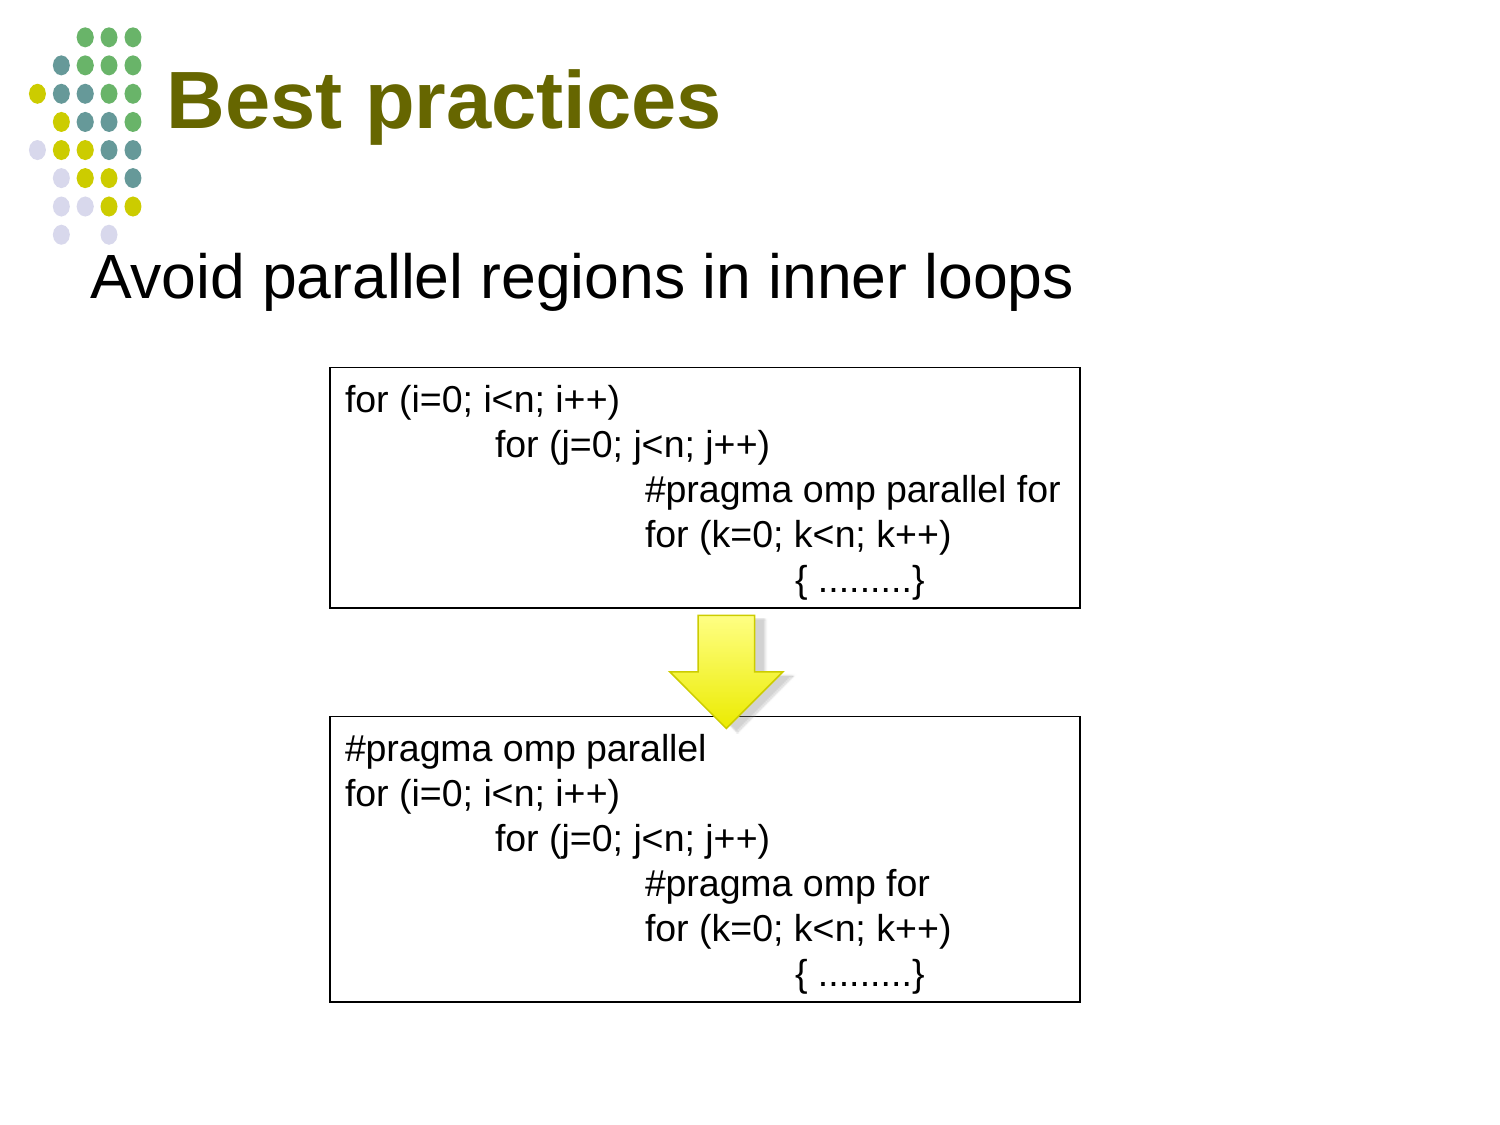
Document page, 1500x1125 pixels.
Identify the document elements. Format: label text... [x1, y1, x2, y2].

text_box [669, 615, 783, 729]
title Best practices [151, 40, 1390, 176]
text_box #pragma omp parallel for (i=0; i<n; i++) for (j=0; j<n; j++) #pragma omp for for (k=0; k<n; k++) { .........} [330, 716, 1081, 1002]
list Avoid parallel regions in inner loops [75, 228, 1426, 409]
text_box for (i=0; i<n; i++) for (j=0; j<n; j++) #pragma omp parallel for for (k=0; k<n; k++) { .........} [330, 367, 1081, 608]
